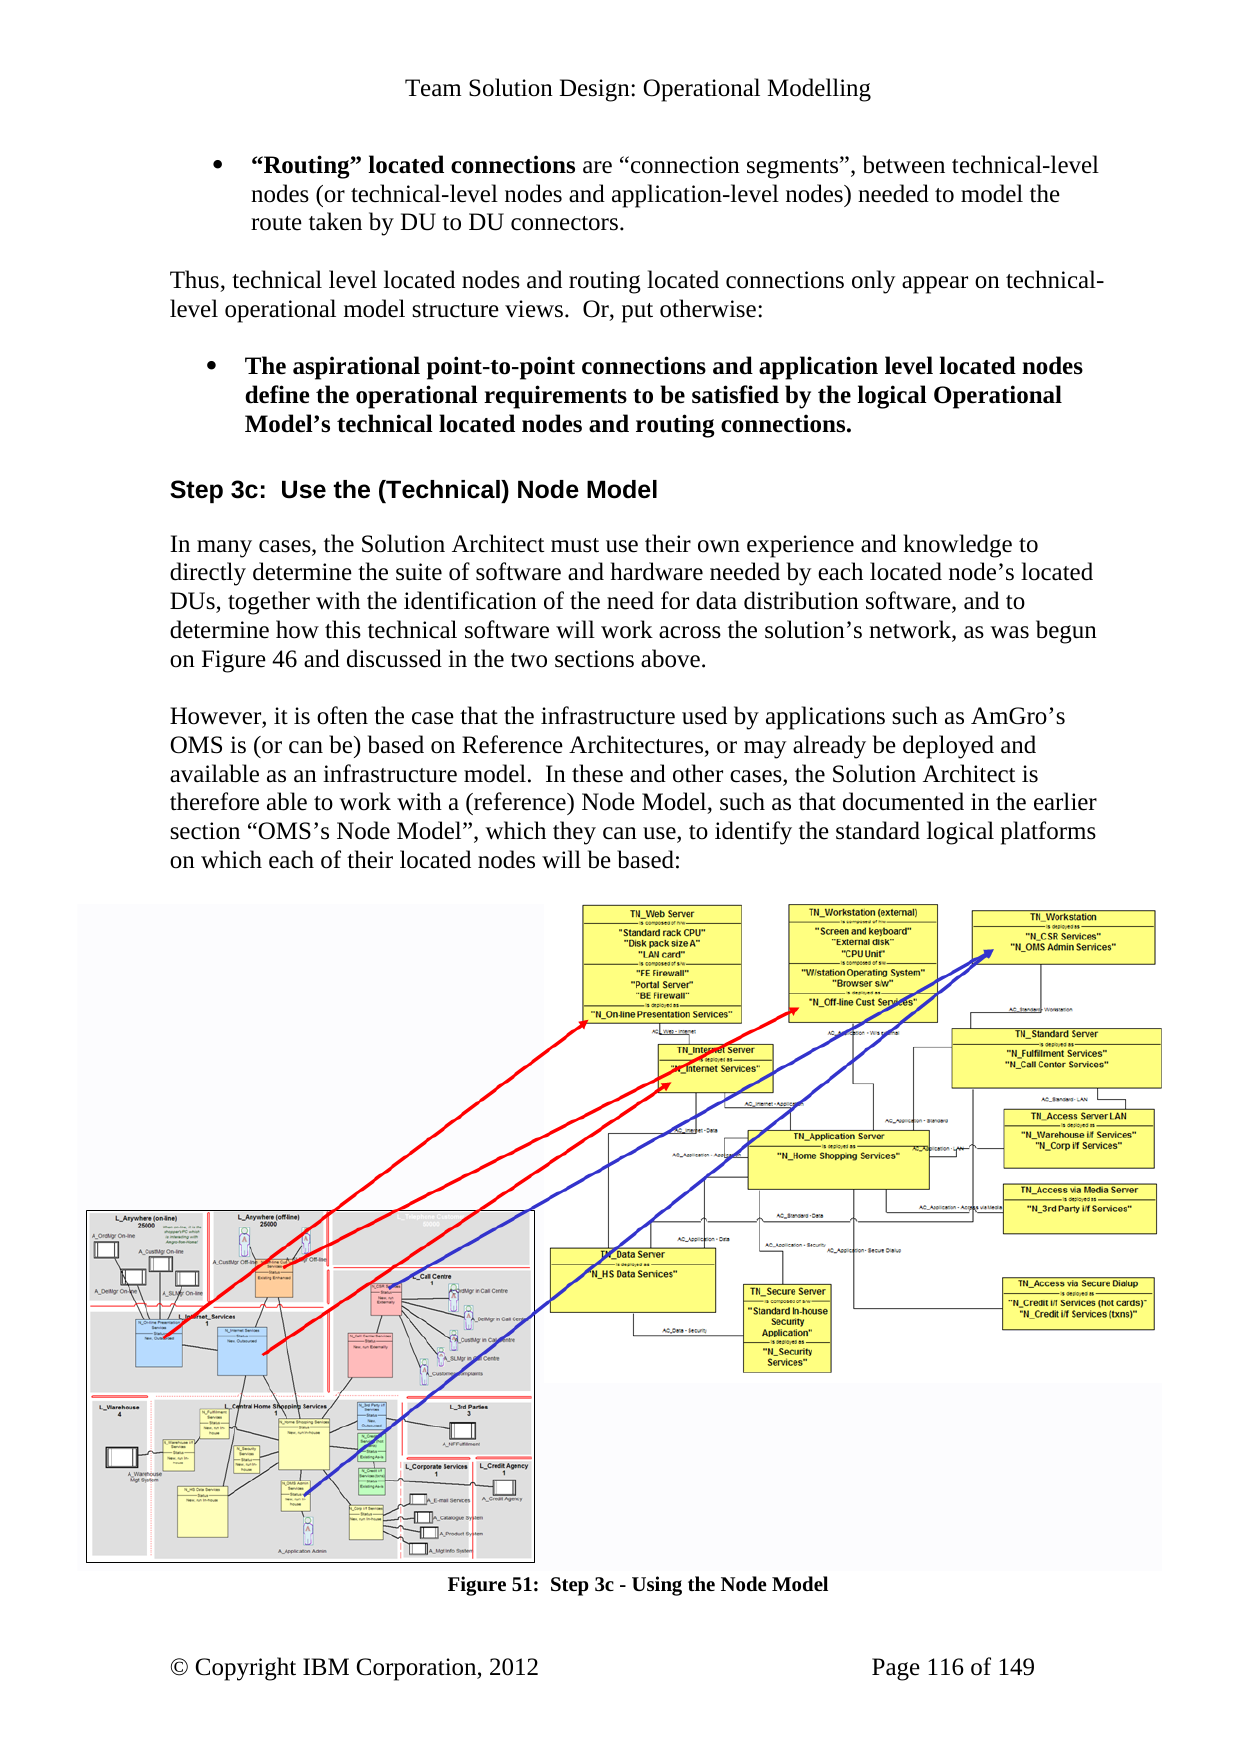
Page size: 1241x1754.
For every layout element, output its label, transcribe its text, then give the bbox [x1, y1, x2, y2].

text However, it is often the case that the infrastructure used by applications such as AmGro’s OMS is (or can be) based on Reference Architectures, or may already be deployed and available as an infrastructure model. In these and other cases, the Solution Architect is therefore able to work with a (reference) Node Model, such as that documented in the earlier section “OMS’s Node Model”, which they can use, to identify the standard logical platforms on which each of their located nodes will be based: [169, 701, 1107, 874]
list The aspirational point-to-point connections and application level located nodes define the operational requirements to be satisfied by the logical Operational Model’s technical located nodes and routing connections. [207, 351, 1107, 437]
text In many cases, the Solution Architect must use their own experience and knowledge to directly determine the suite of software and hardware needed by each located node’s located DUs, together with the identification of the need for data distribution software, and to determine how this technical software will work across the solution’s network, as was begun on Figure 46 and discussed in the two sections above. [169, 529, 1107, 672]
list “Routing” located connections are “connection segments”, between technical-level nodes (or technical-level nodes and application-level nodes) needed to model the route taken by DU to DU connectors. [213, 150, 1107, 236]
text Thus, technical level located nodes and routing located connections only appear on technical-level operational model structure views. Or, put otherwise: [169, 265, 1107, 322]
text Figure 51: Step 3c - Using the Node Model [169, 1572, 1107, 1596]
subtitle Step 3c: Use the (Technical) Node Model [169, 475, 1107, 504]
picture [77, 904, 1162, 1571]
